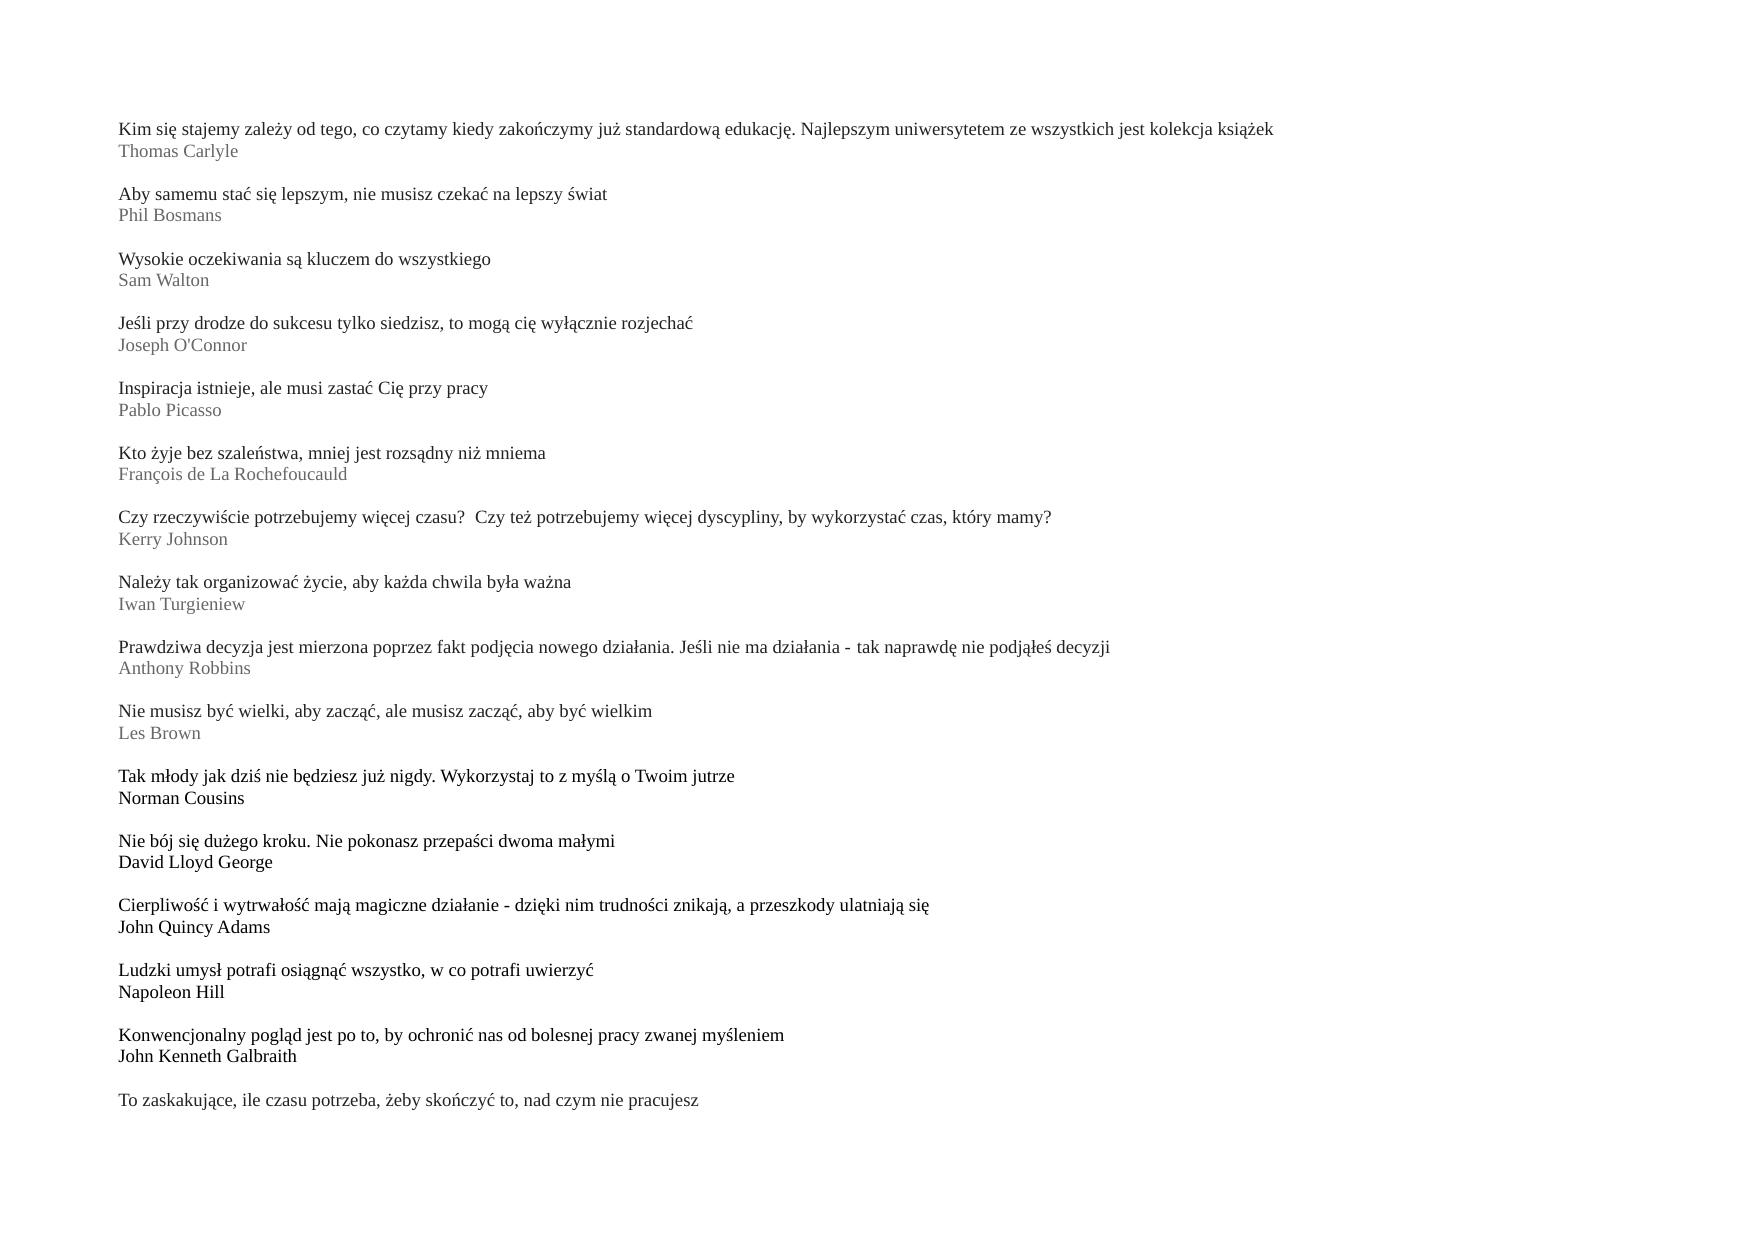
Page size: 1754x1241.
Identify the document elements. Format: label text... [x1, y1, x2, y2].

text Jeśli przy drodze do sukcesu tylko siedzisz, to mogą cię wyłącznie rozjechać [118, 312, 1636, 334]
text Należy tak organizować życie, aby każda chwila była ważna [118, 571, 1636, 592]
text Cierpliwość i wytrwałość mają magiczne działanie - dzięki nim trudności znikają, a przeszkody ulatniają się [118, 894, 1636, 916]
text John Kenneth Galbraith [118, 1045, 1636, 1067]
text Anthony Robbins [118, 657, 1636, 679]
text Kerry Johnson [118, 528, 1636, 549]
text Joseph O'Connor [118, 334, 1636, 355]
text Aby samemu stać się lepszym, nie musisz czekać na lepszy świat [118, 183, 1636, 204]
text Tak młody jak dziś nie będziesz już nigdy. Wykorzystaj to z myślą o Twoim jutrze [118, 765, 1636, 787]
text Iwan Turgieniew [118, 592, 1636, 614]
text Les Brown [118, 722, 1636, 743]
text Czy rzeczywiście potrzebujemy więcej czasu? Czy też potrzebujemy więcej dyscypliny, by wykorzystać czas, który mamy? [118, 506, 1636, 528]
text Nie musisz być wielki, aby zacząć, ale musisz zacząć, aby być wielkim [118, 700, 1636, 722]
text Inspiracja istnieje, ale musi zastać Cię przy pracy [118, 377, 1636, 398]
text Norman Cousins [118, 787, 1636, 808]
text François de La Rochefoucauld [118, 463, 1636, 485]
text Nie bój się dużego kroku. Nie pokonasz przepaści dwoma małymi [118, 830, 1636, 851]
text Phil Bosmans [118, 204, 1636, 226]
text Kto żyje bez szaleństwa, mniej jest rozsądny niż mniema [118, 442, 1636, 463]
text Ludzki umysł potrafi osiągnąć wszystko, w co potrafi uwierzyć [118, 959, 1636, 981]
text To zaskakujące, ile czasu potrzeba, żeby skończyć to, nad czym nie pracujesz [118, 1088, 1636, 1110]
text Wysokie oczekiwania są kluczem do wszystkiego [118, 247, 1636, 269]
text John Quincy Adams [118, 916, 1636, 937]
text Prawdziwa decyzja jest mierzona poprzez fakt podjęcia nowego działania. Jeśli nie ma działania - tak naprawdę nie podjąłeś decyzji [118, 636, 1636, 657]
text Pablo Picasso [118, 398, 1636, 420]
text Konwencjonalny pogląd jest po to, by ochronić nas od bolesnej pracy zwanej myśleniem [118, 1024, 1636, 1045]
text Thomas Carlyle [118, 140, 1636, 161]
text Napoleon Hill [118, 981, 1636, 1002]
text Kim się stajemy zależy od tego, co czytamy kiedy zakończymy już standardową edukację. Najlepszym uniwersytetem ze wszystkich jest kolekcja książek [118, 118, 1636, 140]
text Sam Walton [118, 269, 1636, 291]
text David Lloyd George [118, 851, 1636, 873]
